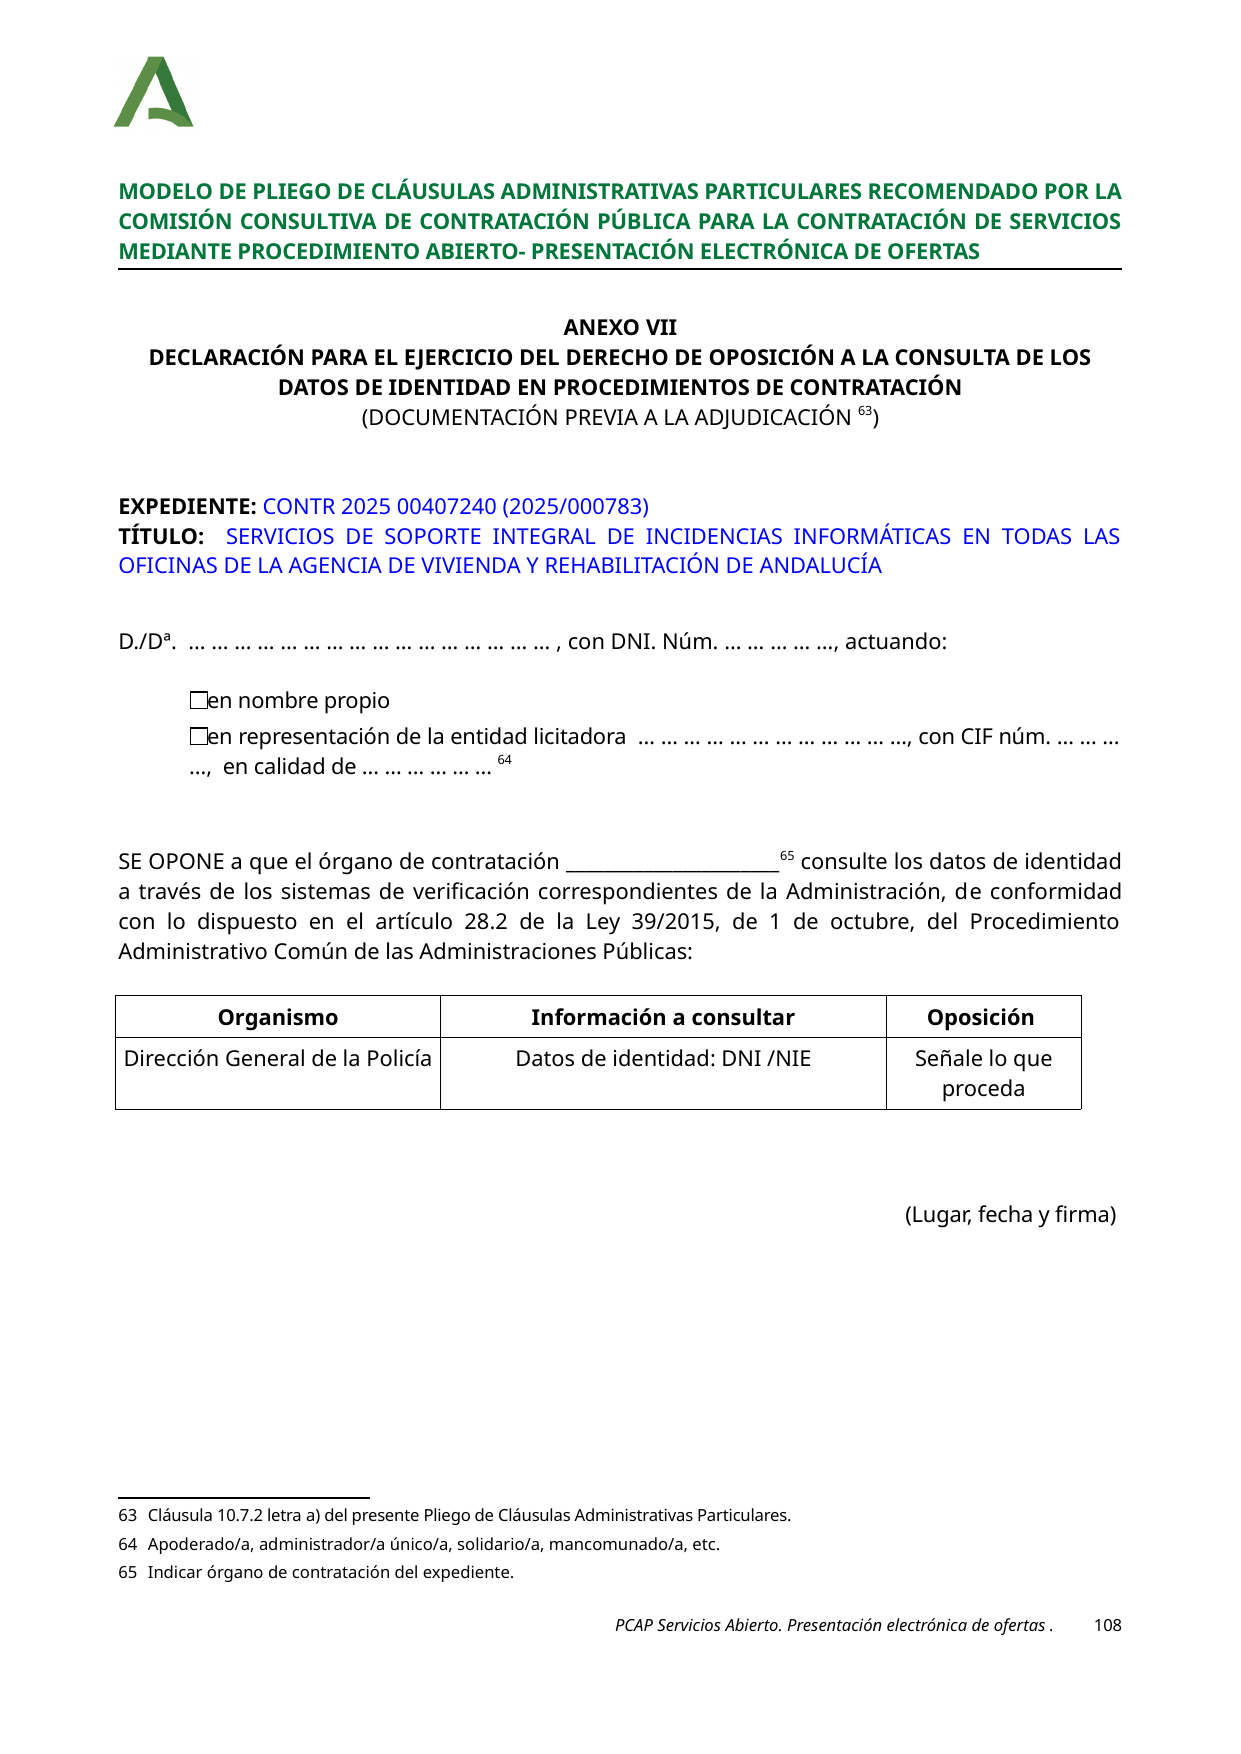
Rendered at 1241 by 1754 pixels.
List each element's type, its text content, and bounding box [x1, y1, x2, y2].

text Apoderado/a, administrador/a único/a, solidario/a, mancomunado/a, etc. [118, 1532, 1122, 1555]
table_header Organismo [116, 996, 440, 1037]
text en representación de la entidad licitadora … … … … … … … … … … … …, con CIF núm. … … … …, en calidad de … … … … … … [189, 721, 1122, 781]
text D./Dª. … … … … … … … … … … … … … … … … , con DNI. Núm. … … … … …, actuando: [118, 626, 1122, 656]
text MODELO DE PLIEGO DE CLÁUSULAS ADMINISTRATIVAS PARTICULARES RECOMENDADO POR LA COMISIÓN CONSULTIVA DE CONTRATACIÓN PÚBLICA PARA LA CONTRATACIÓN DE SERVICIOS MEDIANTE PROCEDIMIENTO ABIERTO- PRESENTACIÓN ELECTRÓNICA DE OFERTAS [118, 176, 1122, 268]
text EXPEDIENTE: CONTR 2025 00407240 (2025/000783) [118, 491, 1122, 521]
table_header Oposición [887, 996, 1081, 1037]
table_cell Dirección General de la Policía [116, 1038, 440, 1109]
text Indicar órgano de contratación del expediente. [118, 1561, 1122, 1584]
picture [109, 52, 198, 131]
text (Lugar, fecha y firma) [118, 1198, 1122, 1228]
text Cláusula 10.7.2 letra a) del presente Pliego de Cláusulas Administrativas Particulares. [118, 1504, 1122, 1526]
text ANEXO VII [118, 312, 1122, 342]
table_cell Señale lo que proceda [887, 1038, 1081, 1109]
text en nombre propio [189, 685, 1122, 715]
table_header Información a consultar [441, 996, 886, 1037]
table_cell Datos de identidad: DNI /NIE [441, 1038, 886, 1109]
text DECLARACIÓN PARA EL EJERCICIO DEL DERECHO DE OPOSICIÓN A LA CONSULTA DE LOS DATOS DE IDENTIDAD EN PROCEDIMIENTOS DE CONTRATACIÓN [118, 342, 1122, 402]
text TÍTULO: SERVICIOS DE SOPORTE INTEGRAL DE INCIDENCIAS INFORMÁTICAS EN TODAS LAS OFICINAS DE LA AGENCIA DE VIVIENDA Y REHABILITACIÓN DE ANDALUCÍA [118, 521, 1122, 580]
text SE OPONE a que el órgano de contratación ______________________ consulte los datos de identidad a través de los sistemas de verificación correspondientes de la Administración, de conformidad con lo dispuesto en el artículo 28.2 de la Ley 39/2015, de 1 de octubre, del Procedimiento Administrativo Común de las Administraciones Públicas: [118, 846, 1122, 966]
text (DOCUMENTACIÓN PREVIA A LA ADJUDICACIÓN ) [118, 402, 1122, 431]
